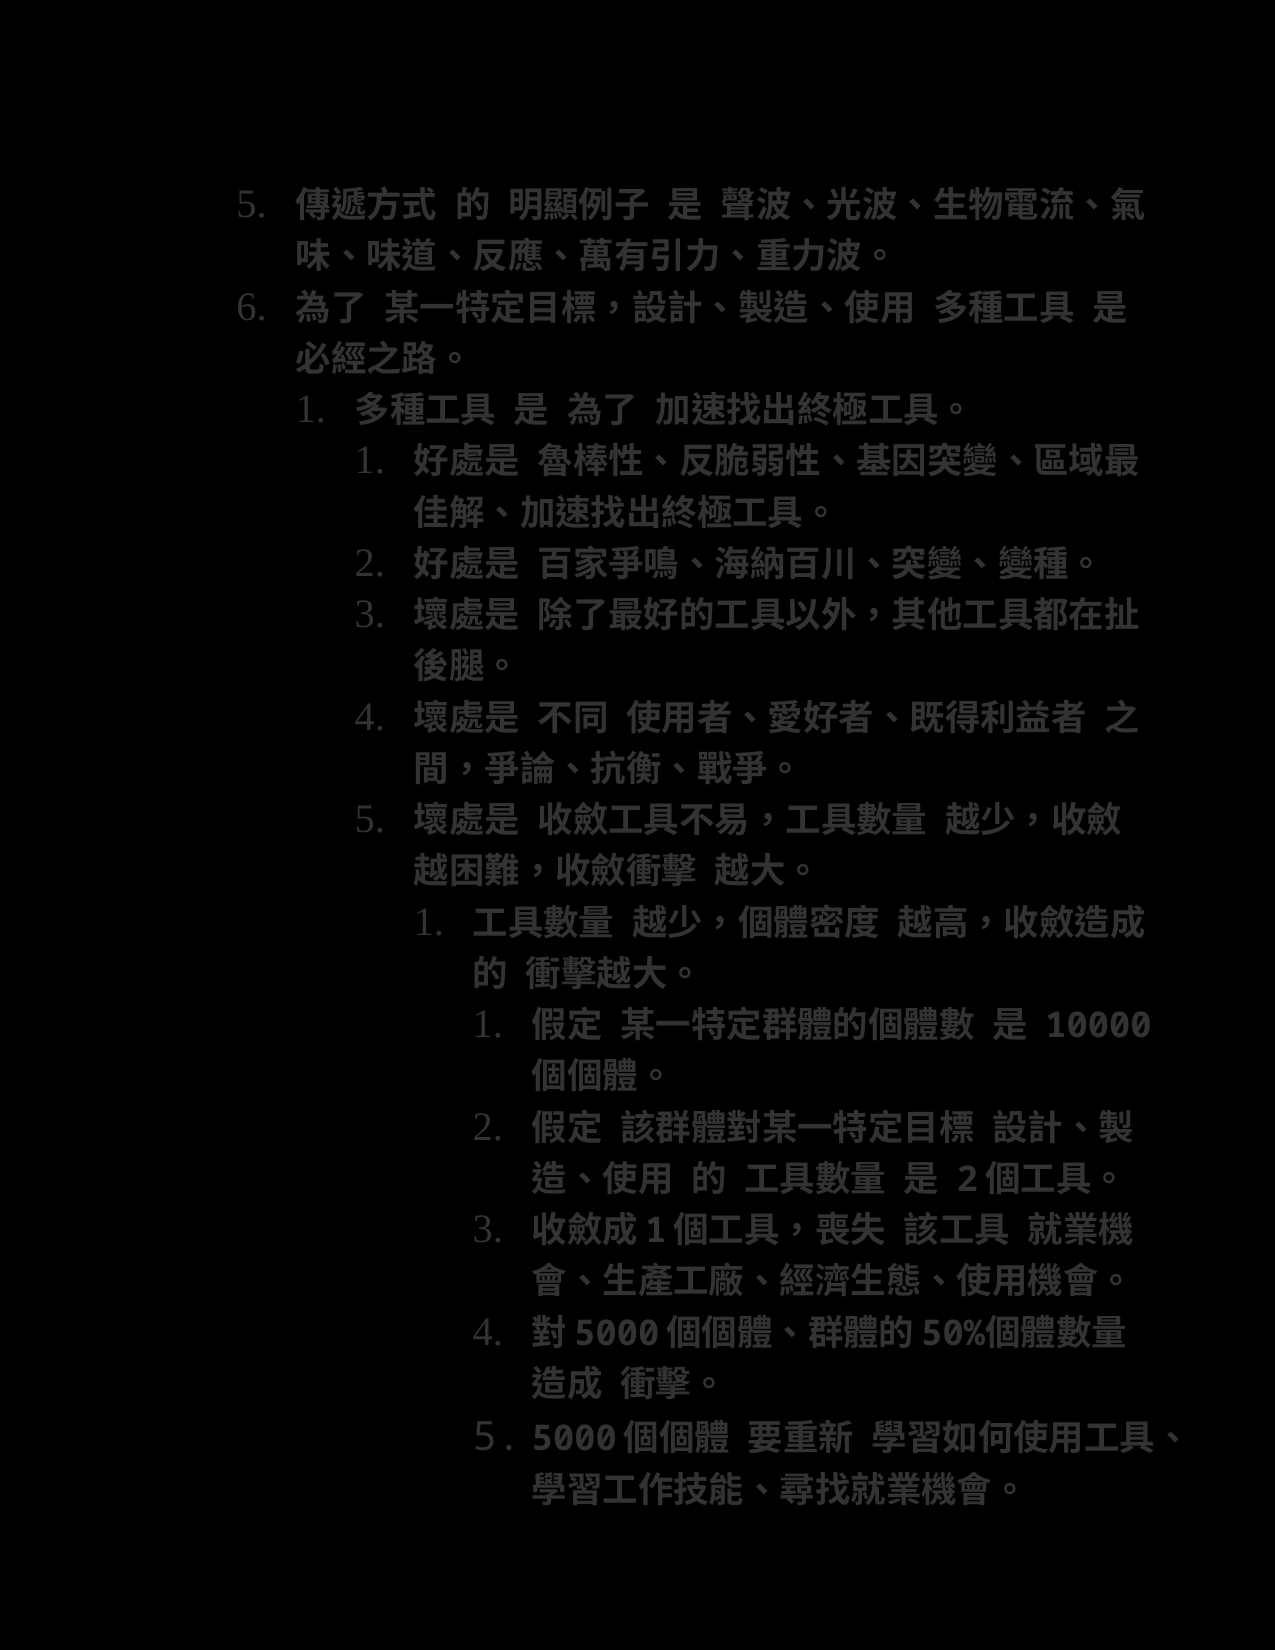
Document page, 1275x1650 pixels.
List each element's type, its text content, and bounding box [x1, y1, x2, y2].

list 假定 某一特定群體的個體數 是 10000個個體。 [472, 996, 1157, 1099]
list 傳遞方式 的 明顯例子 是 聲波、光波、生物電流、氣味、味道、反應、萬有引力、重力波。 [236, 176, 1157, 279]
list 好處是 百家爭鳴、海納百川、突變、變種。 [354, 535, 1157, 586]
list 為了 某一特定目標，設計、製造、使用 多種工具 是 必經之路。 [236, 279, 1157, 381]
list 5000個個體 要重新 學習如何使用工具、學習工作技能、尋找就業機會。 [472, 1407, 1157, 1513]
list 壞處是 除了最好的工具以外，其他工具都在扯後腿。 [354, 586, 1157, 689]
list 多種工具 是 為了 加速找出終極工具。 [295, 381, 1157, 433]
list 壞處是 收斂工具不易，工具數量 越少，收斂 越困難，收斂衝擊 越大。 [354, 791, 1157, 894]
list 假定 該群體對某一特定目標 設計、製造、使用 的 工具數量 是 2個工具。 [472, 1099, 1157, 1202]
list 工具數量 越少，個體密度 越高，收斂造成 的 衝擊越大。 [413, 894, 1157, 996]
list 壞處是 不同 使用者、愛好者、既得利益者 之間，爭論、抗衡、戰爭。 [354, 689, 1157, 791]
list 對5000個個體、群體的50%個體數量 造成 衝擊。 [472, 1304, 1157, 1407]
list 好處是 魯棒性、反脆弱性、基因突變、區域最佳解、加速找出終極工具。 [354, 433, 1157, 535]
list 收斂成1個工具，喪失 該工具 就業機會、生產工廠、經濟生態、使用機會。 [472, 1202, 1157, 1304]
